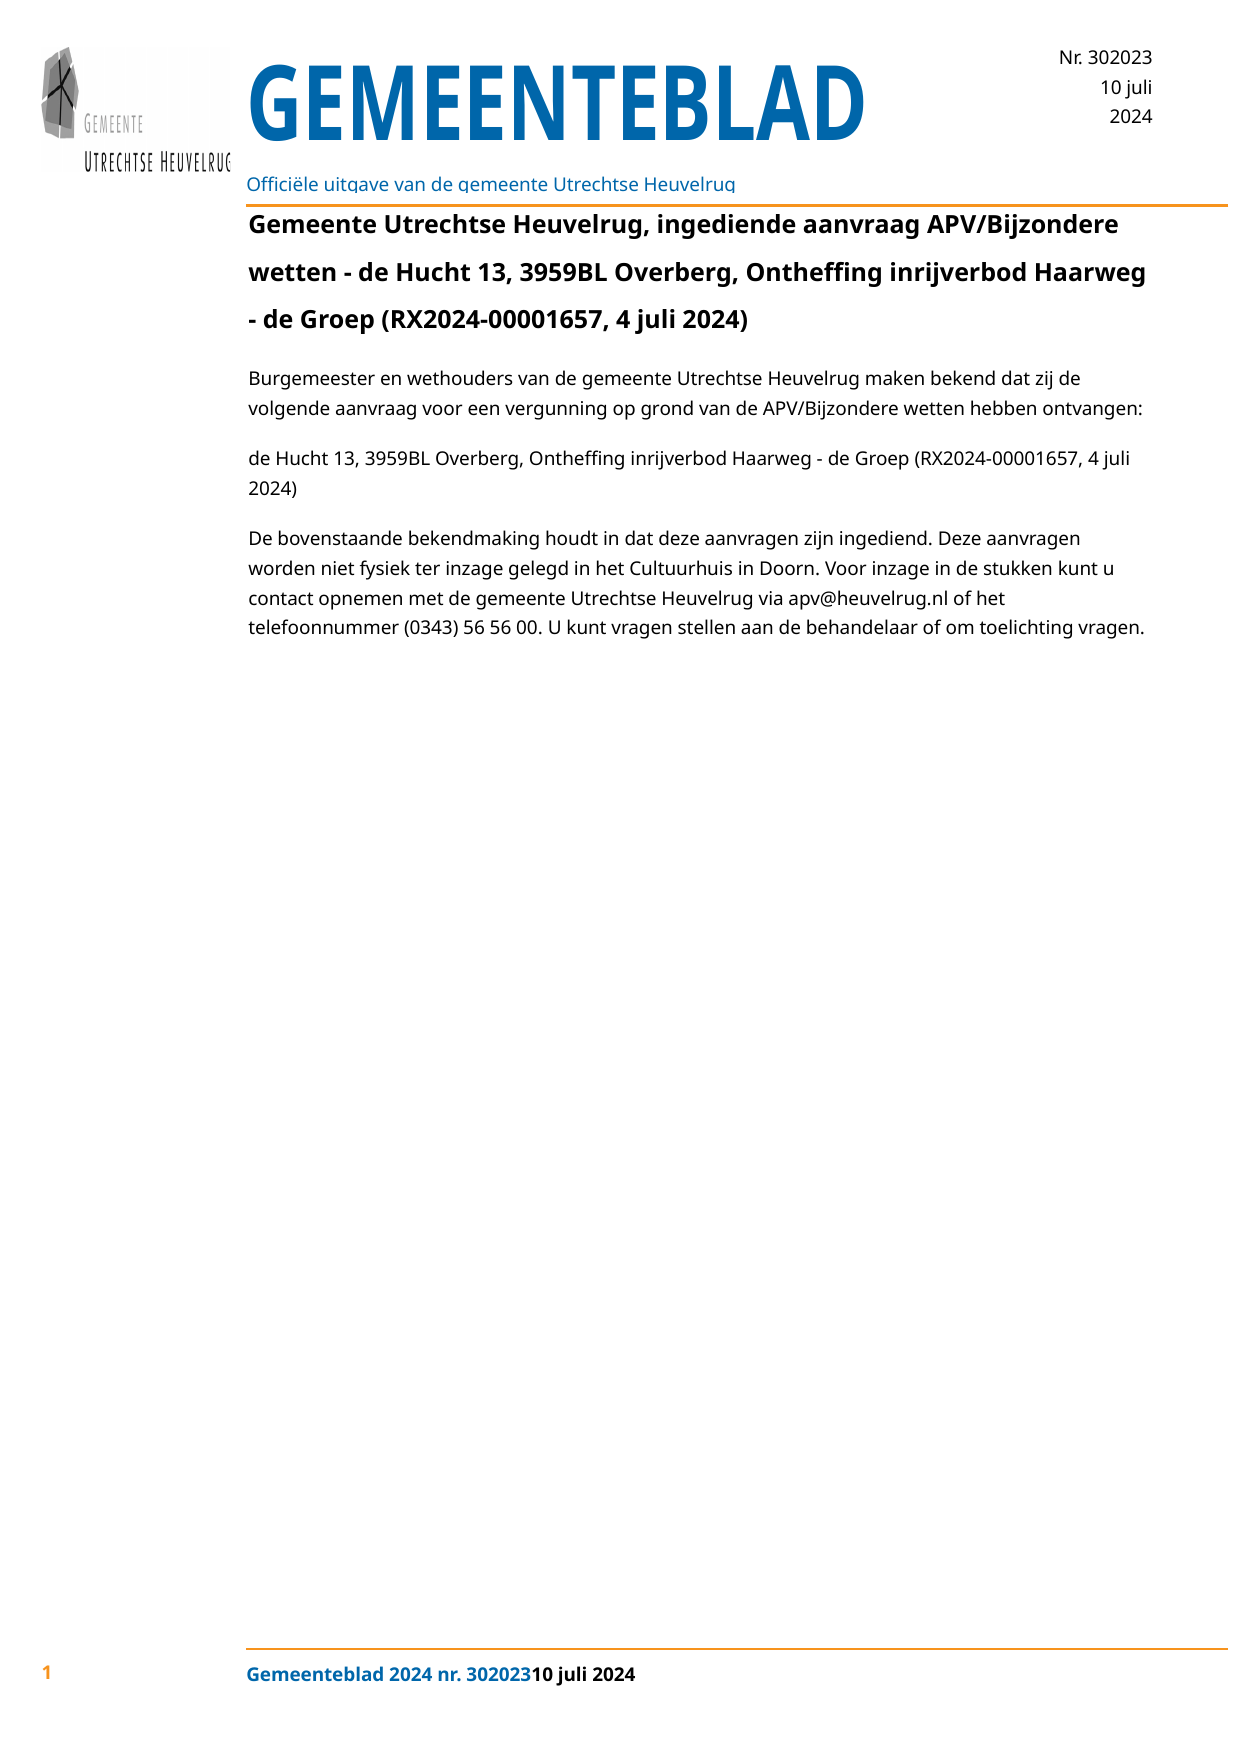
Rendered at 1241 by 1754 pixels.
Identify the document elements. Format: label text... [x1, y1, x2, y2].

text de Hucht 13, 3959BL Overberg, Ontheffing inrijverbod Haarweg - de Groep (RX2024-00001657, 4 juli 2024) [248, 446, 1152, 501]
picture [41, 47, 231, 172]
text Gemeente Utrechtse Heuvelrug, ingediende aanvraag APV/Bijzondere wetten - de Hucht 13, 3959BL Overberg, Ontheffing inrijverbod Haarweg - de Groep (RX2024-00001657, 4 juli 2024) [248, 207, 1152, 336]
text De bovenstaande bekendmaking houdt in dat deze aanvragen zijn ingediend. Deze aanvragen worden niet fysiek ter inzage gelegd in het Cultuurhuis in Doorn. Voor inzage in de stukken kunt u contact opnemen met de gemeente Utrechtse Heuvelrug via apv@heuvelrug.nl of het telefoonnummer (0343) 56 56 00. U kunt vragen stellen aan de behandelaar of om toelichting vragen. [248, 526, 1152, 640]
text Burgemeester en wethouders van de gemeente Utrechtse Heuvelrug maken bekend dat zij de volgende aanvraag voor een vergunning op grond van de APV/Bijzondere wetten hebben ontvangen: [248, 366, 1152, 421]
